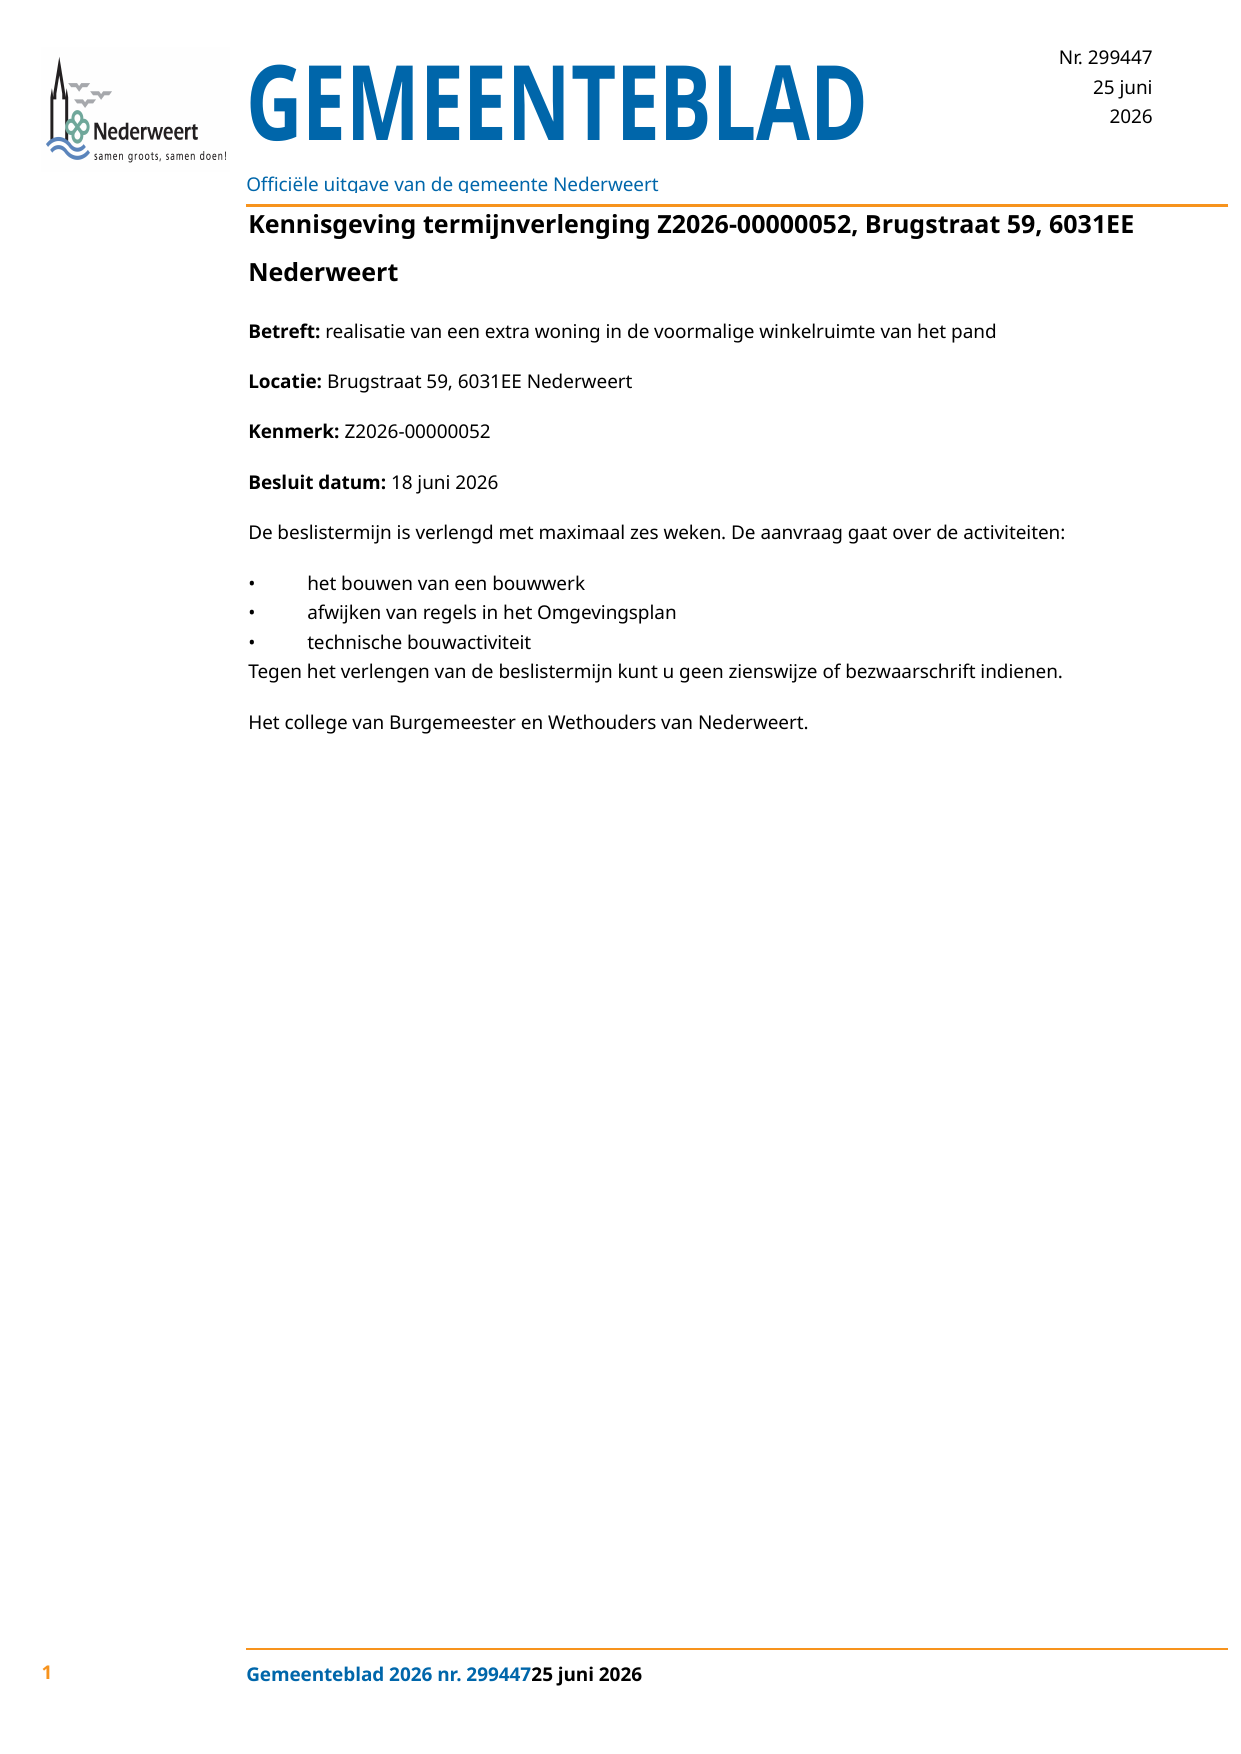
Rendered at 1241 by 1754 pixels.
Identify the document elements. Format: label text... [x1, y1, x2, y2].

text Het college van Burgemeester en Wethouders van Nederweert. [248, 709, 1152, 735]
text Tegen het verlengen van de beslistermijn kunt u geen zienswijze of bezwaarschrift indienen. [248, 659, 1152, 684]
text Besluit datum: 18 juni 2026 [248, 469, 1152, 495]
text Kennisgeving termijnverlenging Z2026-00000052, Brugstraat 59, 6031EE Nederweert [248, 207, 1152, 288]
list technische bouwactiviteit [248, 629, 1152, 655]
list het bouwen van een bouwwerk [248, 570, 1152, 596]
text Locatie: Brugstraat 59, 6031EE Nederweert [248, 368, 1152, 394]
text Kenmerk: Z2026-00000052 [248, 419, 1152, 444]
text De beslistermijn is verlengd met maximaal zes weken. De aanvraag gaat over de activiteiten: [248, 519, 1152, 545]
list afwijken van regels in het Omgevingsplan [248, 599, 1152, 625]
text Betreft: realisatie van een extra woning in de voormalige winkelruimte van het pand [248, 318, 1152, 344]
picture [41, 47, 231, 172]
